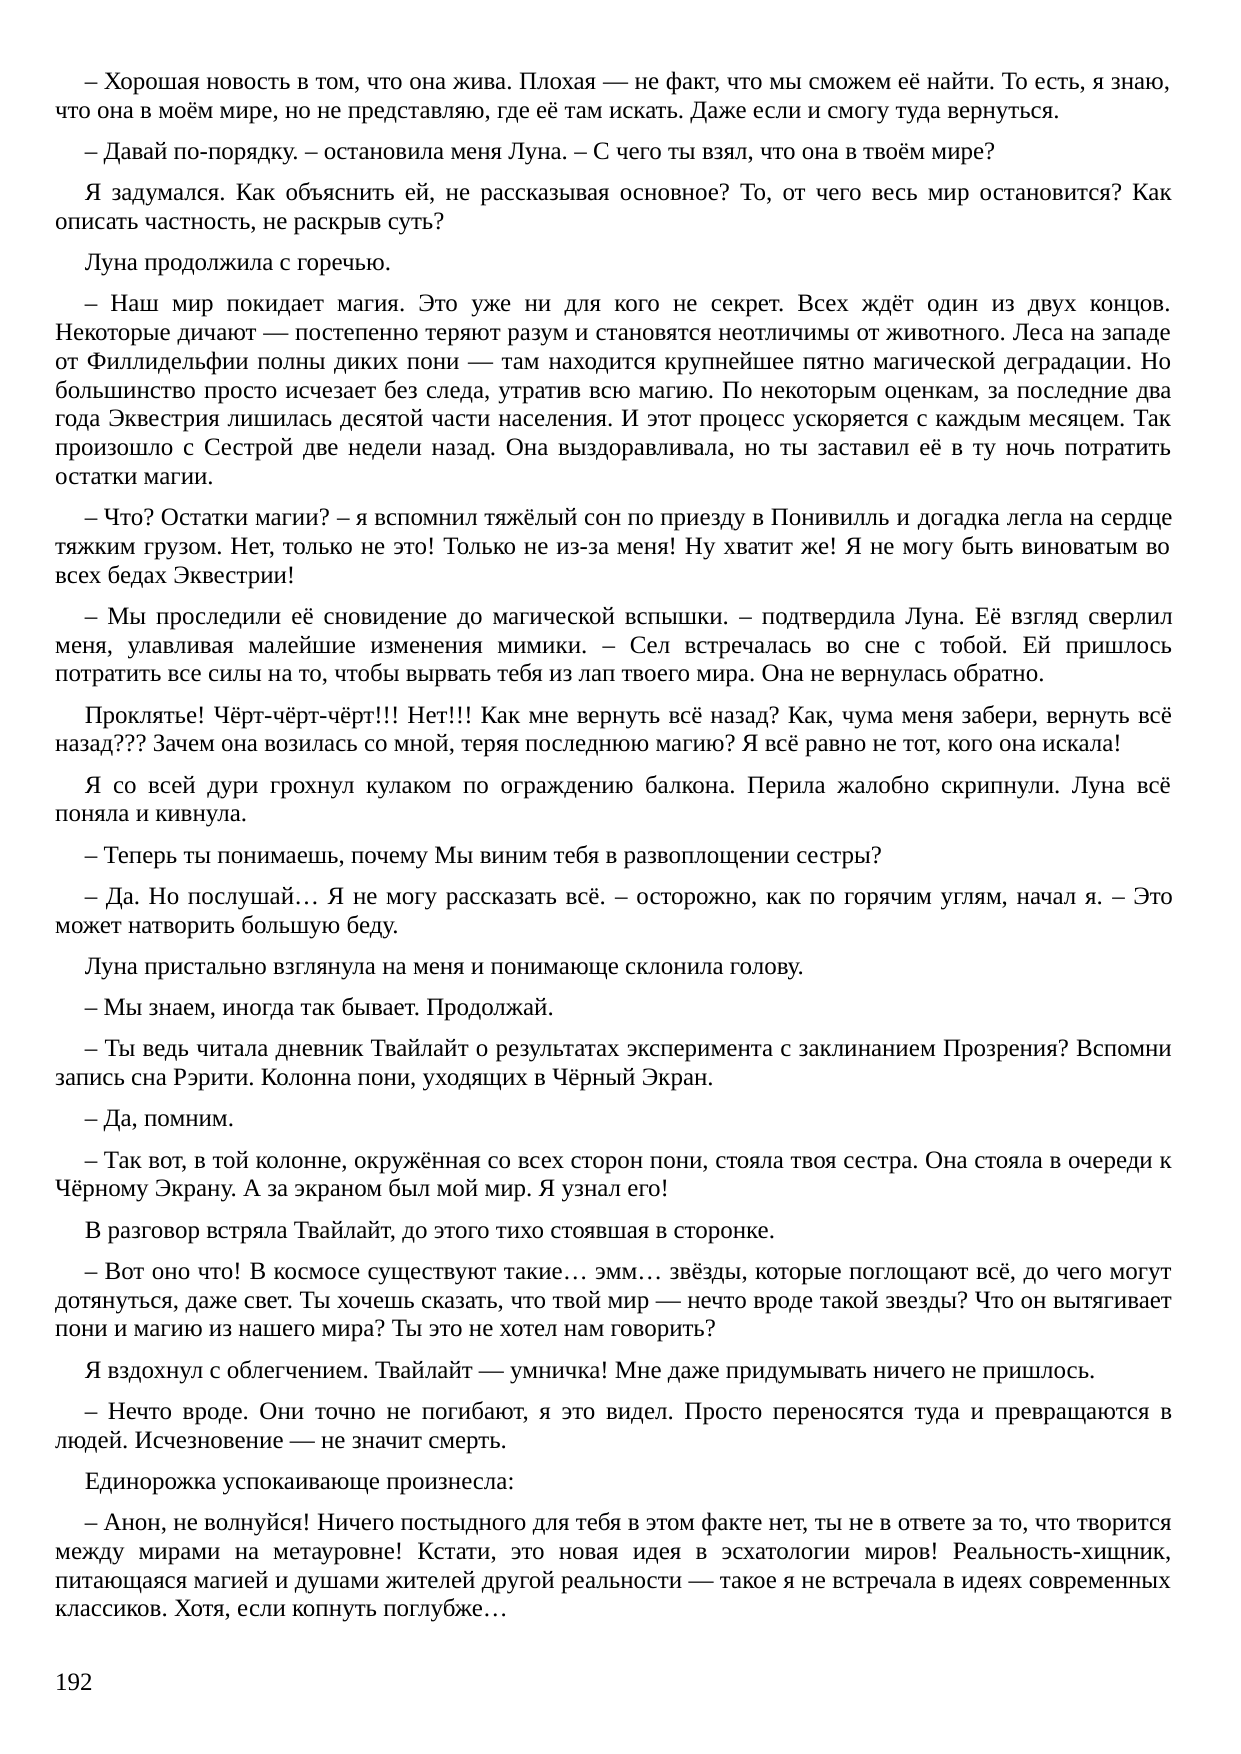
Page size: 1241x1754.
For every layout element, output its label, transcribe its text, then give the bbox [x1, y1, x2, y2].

text Я вздохнул с облегчением. Твайлайт — умничка! Мне даже придумывать ничего не пришлось. [55, 1355, 1173, 1383]
text – Нечто вроде. Они точно не погибают, я это видел. Просто переносятся туда и превращаются в людей. Исчезновение — не значит смерть. [55, 1396, 1173, 1453]
text – Вот оно что! В космосе существуют такие… эмм… звёзды, которые поглощают всё, до чего могут дотянуться, даже свет. Ты хочешь сказать, что твой мир — нечто вроде такой звезды? Что он вытягивает пони и магию из нашего мира? Ты это не хотел нам говорить? [55, 1256, 1173, 1342]
text – Анон, не волнуйся! Ничего постыдного для тебя в этом факте нет, ты не в ответе за то, что творится между мирами на метауровне! Кстати, это новая идея в эсхатологии миров! Реальность-хищник, питающаяся магией и душами жителей другой реальности — такое я не встречала в идеях современных классиков. Хотя, если копнуть поглубже… [55, 1507, 1173, 1622]
text – Наш мир покидает магия. Это уже ни для кого не секрет. Всех ждёт один из двух концов. Некоторые дичают — постепенно теряют разум и становятся неотличимы от животного. Леса на западе от Филлидельфии полны диких пони — там находится крупнейшее пятно магической деградации. Но большинство просто исчезает без следа, утратив всю магию. По некоторым оценкам, за последние два года Эквестрия лишилась десятой части населения. И этот процесс ускоряется с каждым месяцем. Так произошло с Сестрой две недели назад. Она выздоравливала, но ты заставил её в ту ночь потратить остатки магии. [55, 288, 1173, 490]
text – Мы знаем, иногда так бывает. Продолжай. [55, 992, 1173, 1021]
text – Теперь ты понимаешь, почему Мы виним тебя в развоплощении сестры? [55, 840, 1173, 868]
text Луна продолжила с горечью. [55, 247, 1173, 276]
text – Что? Остатки магии? – я вспомнил тяжёлый сон по приезду в Понивилль и догадка легла на сердце тяжким грузом. Нет, только не это! Только не из-за меня! Ну хватит же! Я не могу быть виноватым во всех бедах Эквестрии! [55, 502, 1173, 588]
text – Давай по-порядку. – остановила меня Луна. – С чего ты взял, что она в твоём мире? [55, 136, 1173, 165]
text Я задумался. Как объяснить ей, не рассказывая основное? То, от чего весь мир остановится? Как описать частность, не раскрыв суть? [55, 177, 1173, 235]
text Единорожка успокаивающе произнесла: [55, 1466, 1173, 1495]
text Проклятье! Чёрт-чёрт-чёрт!!! Нет!!! Как мне вернуть всё назад? Как, чума меня забери, вернуть всё назад??? Зачем она возилась со мной, теряя последнюю магию? Я всё равно не тот, кого она искала! [55, 700, 1173, 757]
text – Ты ведь читала дневник Твайлайт о результатах эксперимента с заклинанием Прозрения? Вспомни запись сна Рэрити. Колонна пони, уходящих в Чёрный Экран. [55, 1033, 1173, 1091]
text – Да. Но послушай… Я не могу рассказать всё. – осторожно, как по горячим углям, начал я. – Это может натворить большую беду. [55, 881, 1173, 938]
text Я со всей дури грохнул кулаком по ограждению балкона. Перила жалобно скрипнули. Луна всё поняла и кивнула. [55, 770, 1173, 827]
text – Да, помним. [55, 1103, 1173, 1132]
text – Мы проследили её сновидение до магической вспышки. – подтвердила Луна. Её взгляд сверлил меня, улавливая малейшие изменения мимики. – Сел встречалась во сне с тобой. Ей пришлось потратить все силы на то, чтобы вырвать тебя из лап твоего мира. Она не вернулась обратно. [55, 601, 1173, 687]
text – Хорошая новость в том, что она жива. Плохая — не факт, что мы сможем её найти. То есть, я знаю, что она в моём мире, но не представляю, где её там искать. Даже если и смогу туда вернуться. [55, 66, 1173, 123]
text В разговор встряла Твайлайт, до этого тихо стоявшая в сторонке. [55, 1215, 1173, 1243]
text – Так вот, в той колонне, окружённая со всех сторон пони, стояла твоя сестра. Она стояла в очереди к Чёрному Экрану. А за экраном был мой мир. Я узнал его! [55, 1145, 1173, 1202]
text Луна пристально взглянула на меня и понимающе склонила голову. [55, 951, 1173, 980]
